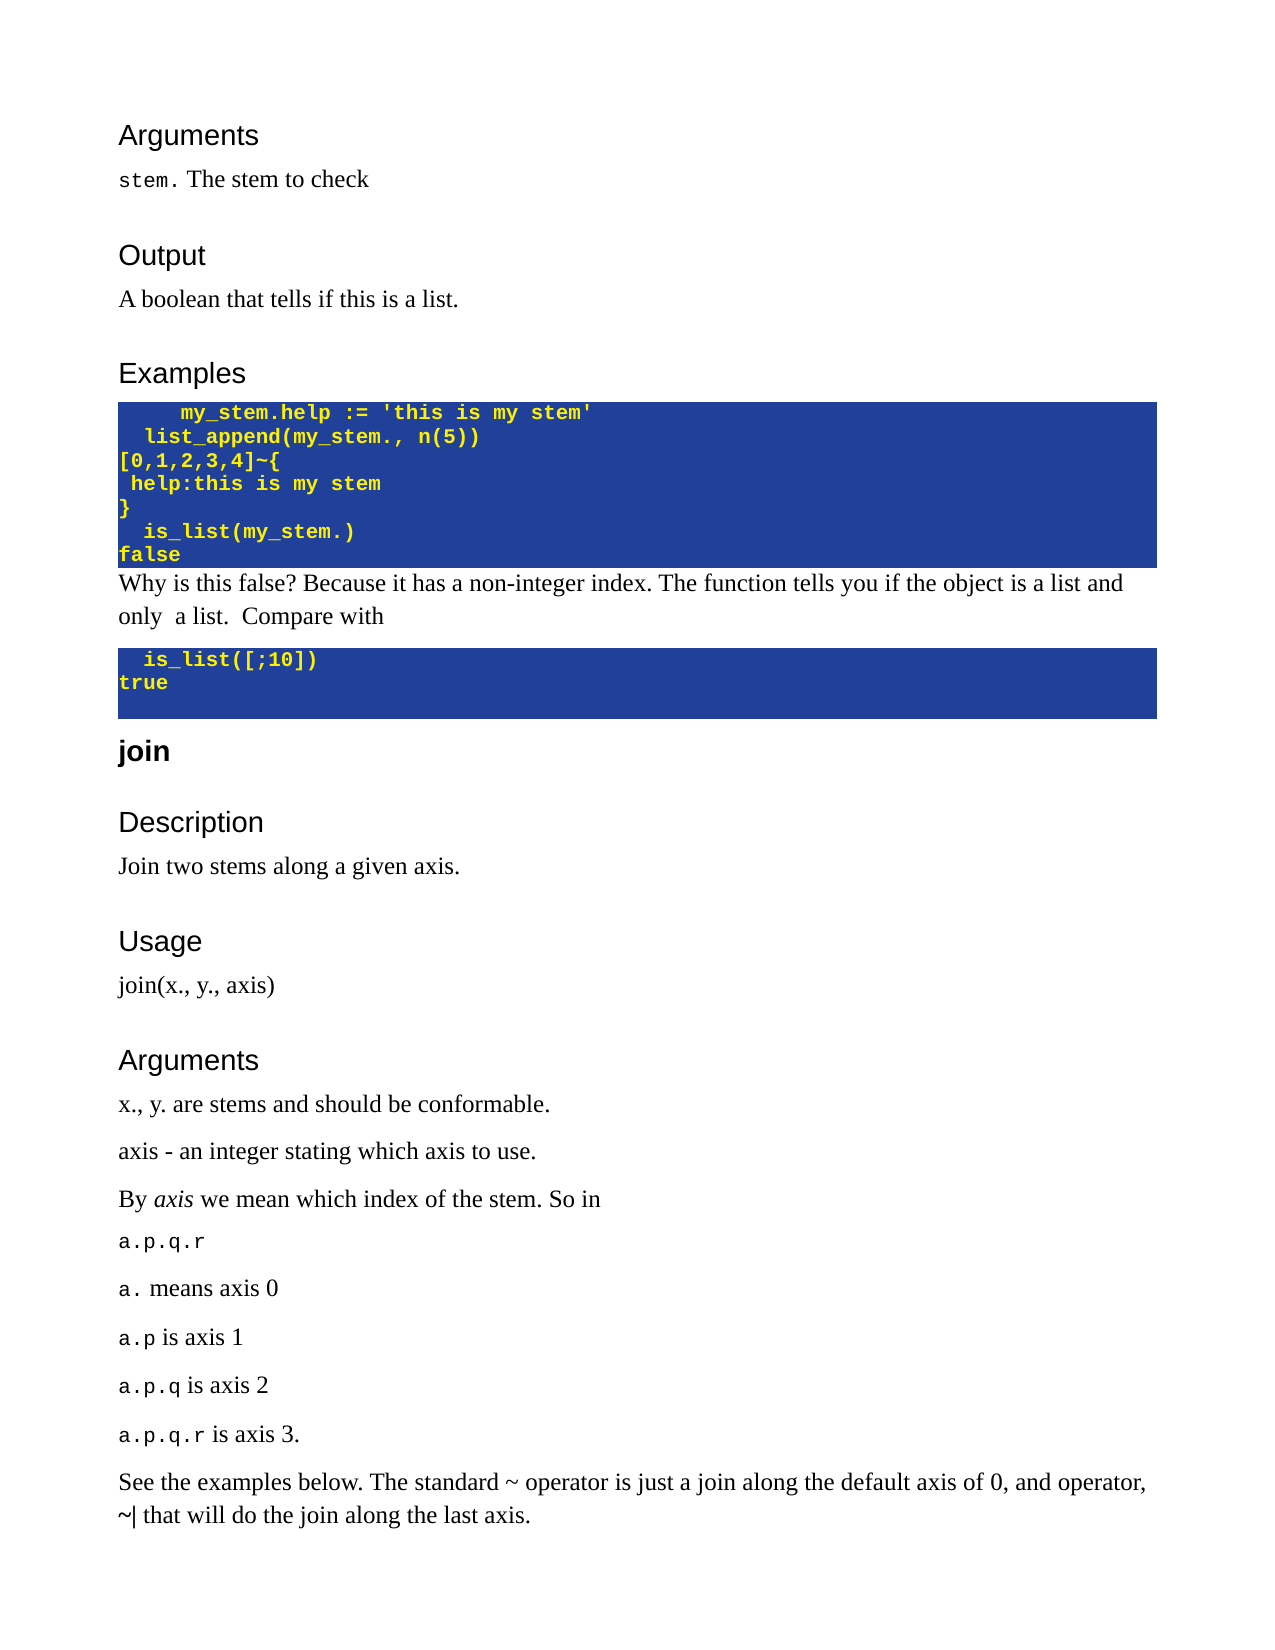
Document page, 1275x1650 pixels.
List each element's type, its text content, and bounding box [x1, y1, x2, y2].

text a. means axis 0 [118, 1273, 1157, 1303]
text a.p.q is axis 2 [118, 1370, 1157, 1400]
subtitle Arguments [118, 118, 1157, 152]
text By axis we mean which index of the stem. So in [118, 1184, 1157, 1213]
text is_list(my_stem.) [118, 521, 1157, 544]
text stem. The stem to check [118, 164, 1157, 194]
text [0,1,2,3,4]~{ [118, 450, 1157, 473]
text x., y. are stems and should be conformable. [118, 1089, 1157, 1117]
text axis - an integer stating which axis to use. [118, 1136, 1157, 1165]
text false [118, 544, 1157, 568]
text Why is this false? Because it has a non-integer index. The function tells you if the object is a list and only a list. Compare with [118, 568, 1157, 630]
text join(x., y., axis) [118, 970, 1157, 999]
text Join two stems along a given axis. [118, 851, 1157, 880]
text a.p.q.r is axis 3. [118, 1419, 1157, 1448]
text See the examples below. The standard ~ operator is just a join along the default axis of 0, and operator, ~| that will do the join along the last axis. [118, 1467, 1157, 1529]
text list_append(my_stem., n(5)) [118, 426, 1157, 450]
text is_list([;10]) [118, 648, 1157, 672]
subtitle Usage [118, 924, 1157, 957]
subtitle Description [118, 805, 1157, 839]
subtitle Examples [118, 356, 1157, 390]
text A boolean that tells if this is a list. [118, 284, 1157, 312]
text } [118, 497, 1157, 521]
text a.p.q.r [118, 1231, 1157, 1255]
subtitle join [118, 734, 1157, 768]
text help:this is my stem [118, 473, 1157, 497]
text a.p is axis 1 [118, 1322, 1157, 1351]
subtitle Output [118, 238, 1157, 271]
subtitle Arguments [118, 1043, 1157, 1076]
text true [118, 672, 1157, 696]
text my_stem.help := 'this is my stem' [118, 402, 1157, 426]
